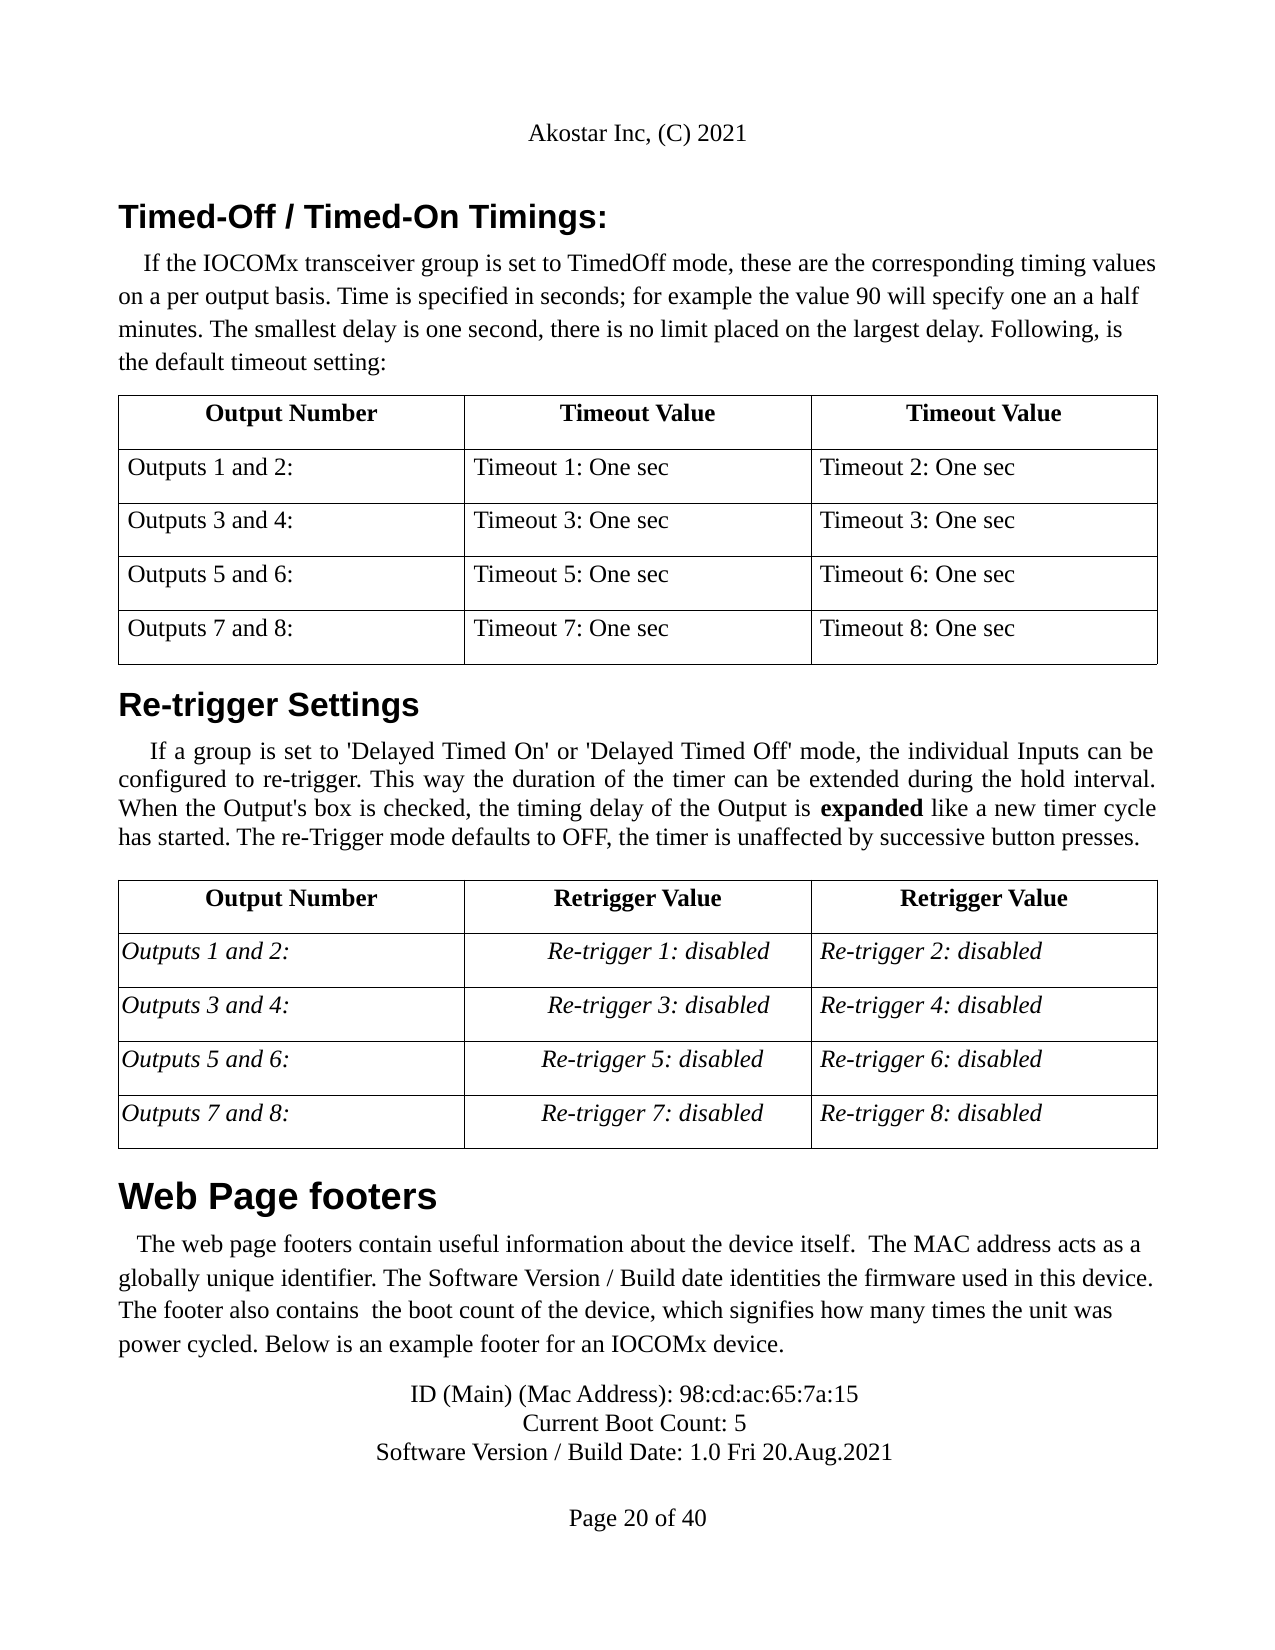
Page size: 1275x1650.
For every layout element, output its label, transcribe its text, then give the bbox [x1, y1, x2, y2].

subtitle Re-trigger Settings [118, 685, 1157, 723]
table_cell Re-trigger 3: disabled [465, 988, 811, 1041]
table_cell Outputs 7 and 8: [119, 1096, 464, 1148]
table_cell Re-trigger 5: disabled [465, 1042, 811, 1094]
table_cell Outputs 3 and 4: [119, 504, 464, 556]
table_cell Outputs 3 and 4: [119, 988, 464, 1041]
table_cell Timeout 3: One sec [465, 504, 811, 556]
table_header Timeout Value [465, 396, 811, 449]
table_header Retrigger Value [465, 881, 811, 933]
table_header Timeout Value [812, 396, 1157, 449]
table_cell Re-trigger 7: disabled [465, 1096, 811, 1148]
table_cell Timeout 8: One sec [812, 611, 1157, 664]
subtitle Timed-Off / Timed-On Timings: [118, 197, 1157, 236]
table_header Retrigger Value [812, 881, 1157, 933]
table_header Output Number [119, 881, 464, 933]
text If a group is set to 'Delayed Timed On' or 'Delayed Timed Off' mode, the individual Inputs can be configured to re-trigger. This way the duration of the timer can be extended during the hold interval. When the Output's box is checked, the timing delay of the Output is expanded like a new timer cycle has started. The re-Trigger mode defaults to OFF, the timer is unaffected by successive button presses. [118, 736, 1157, 851]
table_cell Re-trigger 1: disabled [465, 934, 811, 987]
table_cell Timeout 5: One sec [465, 557, 811, 610]
table_cell Timeout 6: One sec [812, 557, 1157, 610]
table_cell Timeout 1: One sec [465, 450, 811, 502]
table_cell Outputs 1 and 2: [119, 450, 464, 502]
table_cell Outputs 1 and 2: [119, 934, 464, 987]
table_cell Re-trigger 6: disabled [812, 1042, 1157, 1094]
table_cell Re-trigger 8: disabled [812, 1096, 1157, 1148]
table_cell Timeout 3: One sec [812, 504, 1157, 556]
table_cell Timeout 2: One sec [812, 450, 1157, 502]
text The web page footers contain useful information about the device itself. The MAC address acts as a globally unique identifier. The Software Version / Build date identities the firmware used in this device. The footer also contains the boot count of the device, which signifies how many times the unit was power cycled. Below is an example footer for an IOCOMx device. [118, 1229, 1157, 1357]
table_cell Outputs 7 and 8: [119, 611, 464, 664]
subtitle Web Page footers [118, 1173, 1157, 1217]
table_header ID (Main) (Mac Address): 98:cd:ac:65:7a:15 Current Boot Count: 5 Software Version / Build Date: 1.0 Fri 20.Aug.2021 [138, 1376, 1137, 1468]
table_cell Outputs 5 and 6: [119, 557, 464, 610]
table_header Output Number [119, 396, 464, 449]
table_cell Re-trigger 2: disabled [812, 934, 1157, 987]
text If the IOCOMx transceiver group is set to TimedOff mode, these are the corresponding timing values on a per output basis. Time is specified in seconds; for example the value 90 will specify one an a half minutes. The smallest delay is one second, there is no limit placed on the largest delay. Following, is the default timeout setting: [118, 248, 1157, 376]
table_cell Timeout 7: One sec [465, 611, 811, 664]
table_cell Outputs 5 and 6: [119, 1042, 464, 1094]
table_cell Re-trigger 4: disabled [812, 988, 1157, 1041]
